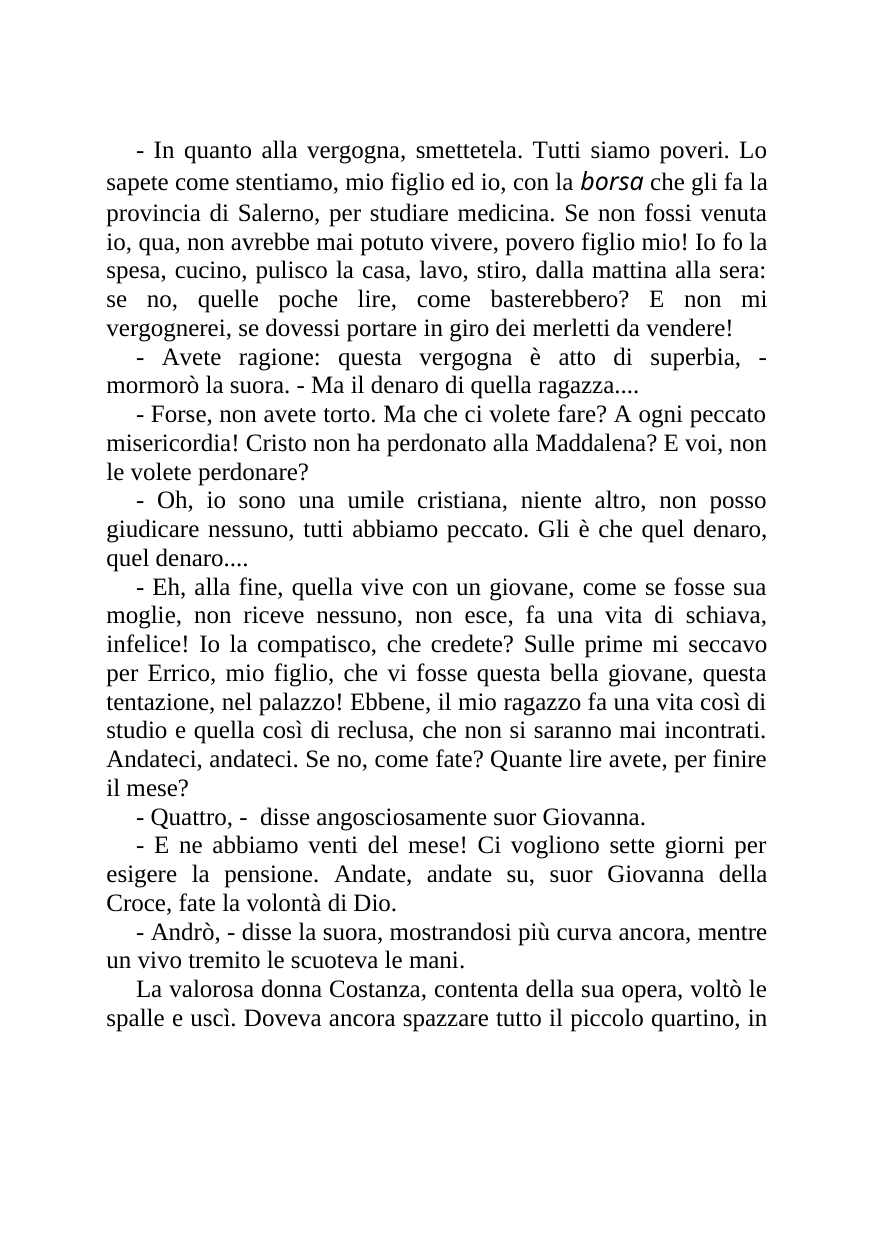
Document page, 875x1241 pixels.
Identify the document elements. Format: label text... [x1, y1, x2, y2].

text - Andrò, - disse la suora, mostrandosi più curva ancora, mentre un vivo tremito le scuoteva le mani. [106, 917, 768, 974]
text - E ne abbiamo venti del mese! Ci vogliono sette giorni per esigere la pensione. Andate, andate su, suor Giovanna della Croce, fate la volontà di Dio. [106, 830, 768, 917]
text - In quanto alla vergogna, smettetela. Tutti siamo poveri. Lo sapete come stentiamo, mio figlio ed io, con la borsa che gli fa la provincia di Salerno, per studiare medicina. Se non fossi venuta io, qua, non avrebbe mai potuto vivere, povero figlio mio! Io fo la spesa, cucino, pulisco la casa, lavo, stiro, dalla mattina alla sera: se no, quelle poche lire, come basterebbero? E non mi vergognerei, se dovessi portare in giro dei merletti da vendere! [106, 135, 768, 342]
text - Forse, non avete torto. Ma che ci volete fare? A ogni peccato misericordia! Cristo non ha perdonato alla Maddalena? E voi, non le volete perdonare? [106, 399, 768, 485]
text - Quattro, - disse angosciosamente suor Giovanna. [106, 802, 768, 830]
text - Avete ragione: questa vergogna è atto di superbia, - mormorò la suora. - Ma il denaro di quella ragazza.... [106, 342, 768, 399]
text - Oh, io sono una umile cristiana, niente altro, non posso giudicare nessuno, tutti abbiamo peccato. Gli è che quel denaro, quel denaro.... [106, 485, 768, 572]
text - Eh, alla fine, quella vive con un giovane, come se fosse sua moglie, non riceve nessuno, non esce, fa una vita di schiava, infelice! Io la compatisco, che credete? Sulle prime mi seccavo per Errico, mio figlio, che vi fosse questa bella giovane, questa tentazione, nel palazzo! Ebbene, il mio ragazzo fa una vita così di studio e quella così di reclusa, che non si saranno mai incontrati. Andateci, andateci. Se no, come fate? Quante lire avete, per finire il mese? [106, 572, 768, 802]
text La valorosa donna Costanza, contenta della sua opera, voltò le spalle e uscì. Doveva ancora spazzare tutto il piccolo quartino, in [106, 974, 768, 1032]
